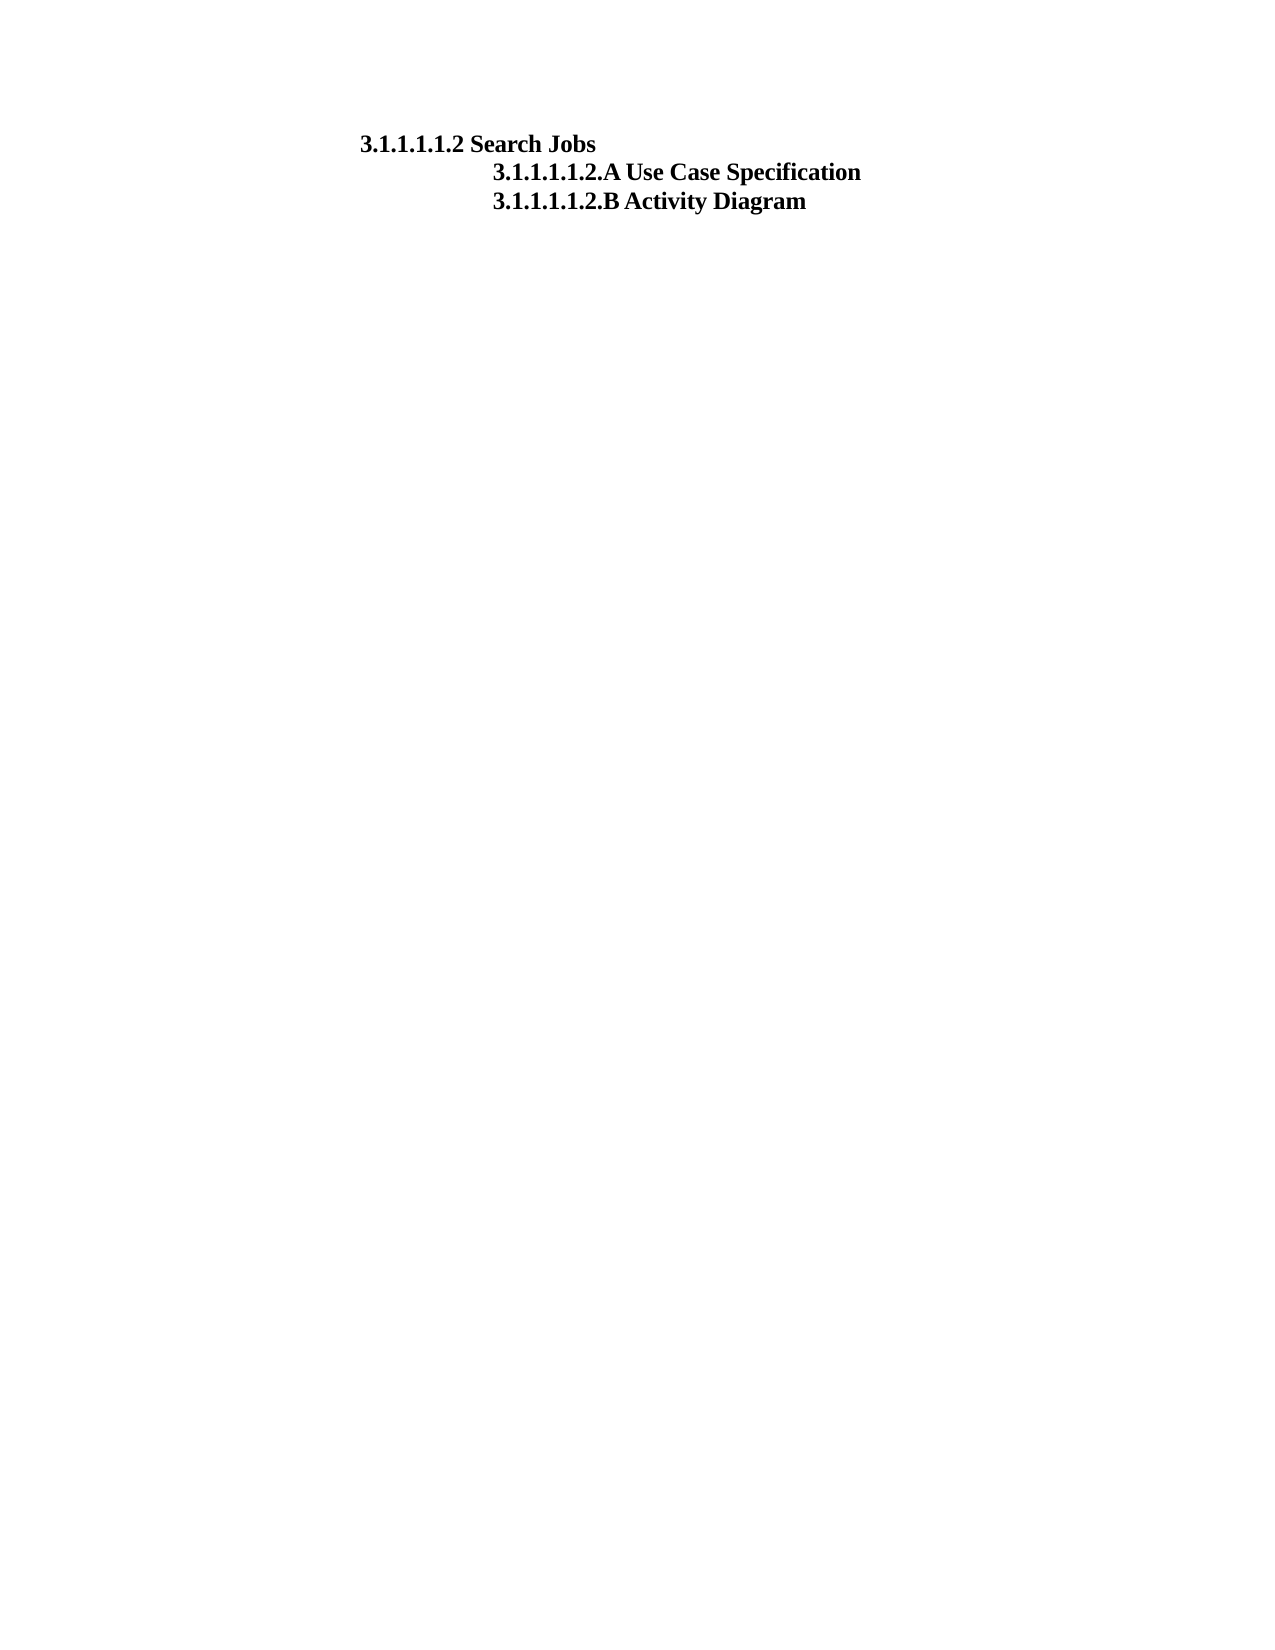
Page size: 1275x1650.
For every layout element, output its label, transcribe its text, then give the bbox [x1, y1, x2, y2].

text 3.1.1.1.1.2 Search Jobs [123, 129, 1096, 157]
text 3.1.1.1.1.2.A Use Case Specification [123, 157, 1096, 186]
text 3.1.1.1.1.2.B Activity Diagram [123, 186, 1096, 215]
